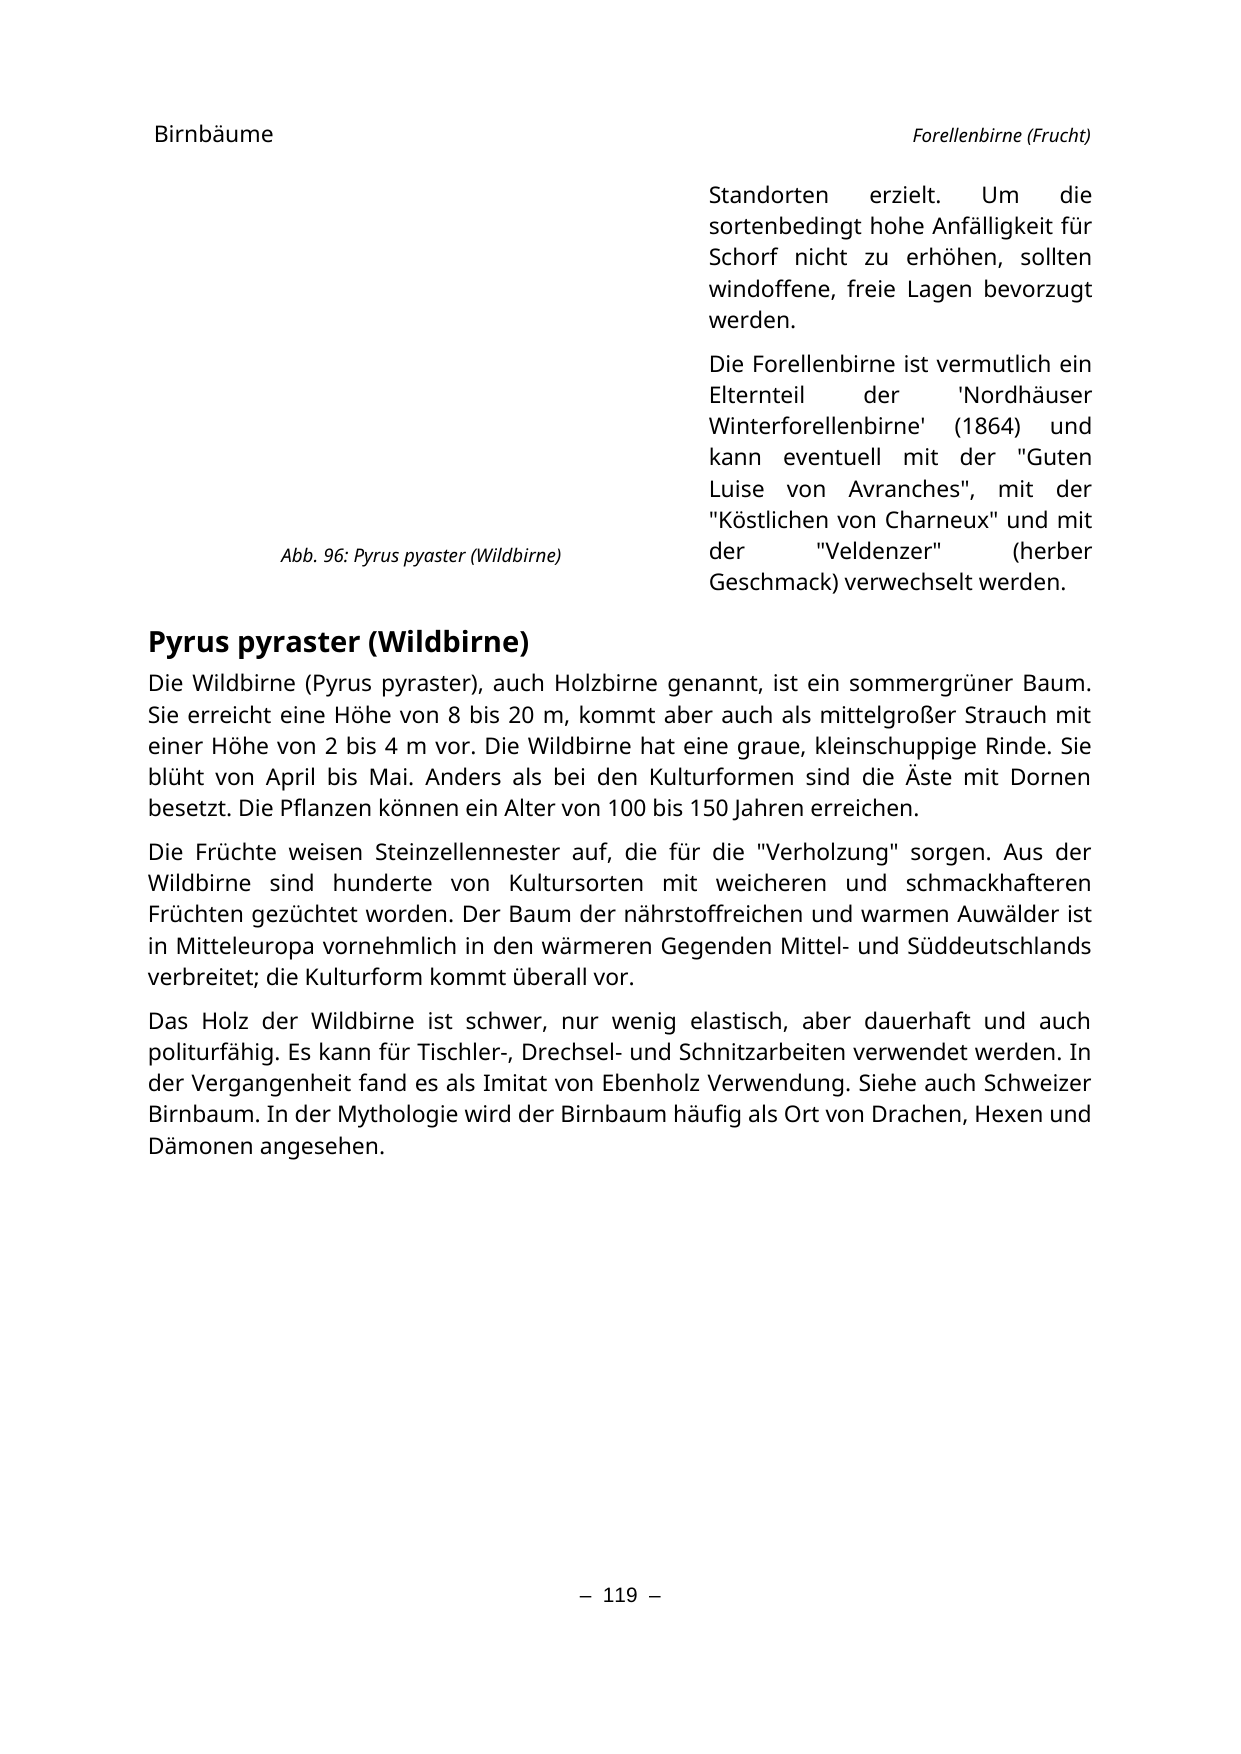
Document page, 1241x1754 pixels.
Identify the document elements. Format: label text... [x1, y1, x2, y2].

text Die Früchte weisen Steinzellennester auf, die für die "Verholzung" sorgen. Aus der Wildbirne sind hunderte von Kultursorten mit weicheren und schmackhafteren Früchten gezüchtet worden. Der Baum der nährstoffreichen und warmen Auwälder ist in Mitteleuropa vornehmlich in den wärmeren Gegenden Mittel- und Süddeutschlands verbreitet; die Kulturform kommt überall vor. [148, 836, 1093, 992]
text Die Wildbirne (Pyrus pyraster), auch Holzbirne genannt, ist ein sommergrüner Baum. Sie erreicht eine Höhe von 8 bis 20 m, kommt aber auch als mittelgroßer Strauch mit einer Höhe von 2 bis 4 m vor. Die Wildbirne hat eine graue, kleinschuppige Rinde. Sie blüht von April bis Mai. Anders als bei den Kulturformen sind die Äste mit Dornen besetzt. Die Pflanzen können ein Alter von 100 bis 150 Jahren erreichen. [148, 667, 1093, 823]
text Das Holz der Wildbirne ist schwer, nur wenig elastisch, aber dauerhaft und auch politurfähig. Es kann für Tischler-, Drechsel- und Schnitzarbeiten verwendet werden. In der Vergangenheit fand es als Imitat von Ebenholz Verwendung. Siehe auch Schweizer Birnbaum. In der Mythologie wird der Birnbaum häufig als Ort von Drachen, Hexen und Dämonen angesehen. [148, 1004, 1093, 1161]
text Die Forellenbirne ist vermutlich ein Elternteil der 'Nordhäuser Winterforellenbirne' (1864) und kann eventuell mit der "Guten Luise von Avranches", mit der "Köstlichen von Charneux" und mit der "Veldenzer" (herber Geschmack) verwechselt werden. [148, 347, 1093, 597]
subtitle Pyrus pyraster (Wildbirne) [148, 622, 1093, 661]
text Abb. 96: Pyrus pyaster (Wildbirne) [148, 179, 697, 567]
text Standorten erzielt. Um die sortenbedingt hohe Anfälligkeit für Schorf nicht zu erhöhen, sollten windoffene, freie Lagen bevorzugt werden. [697, 179, 1093, 335]
